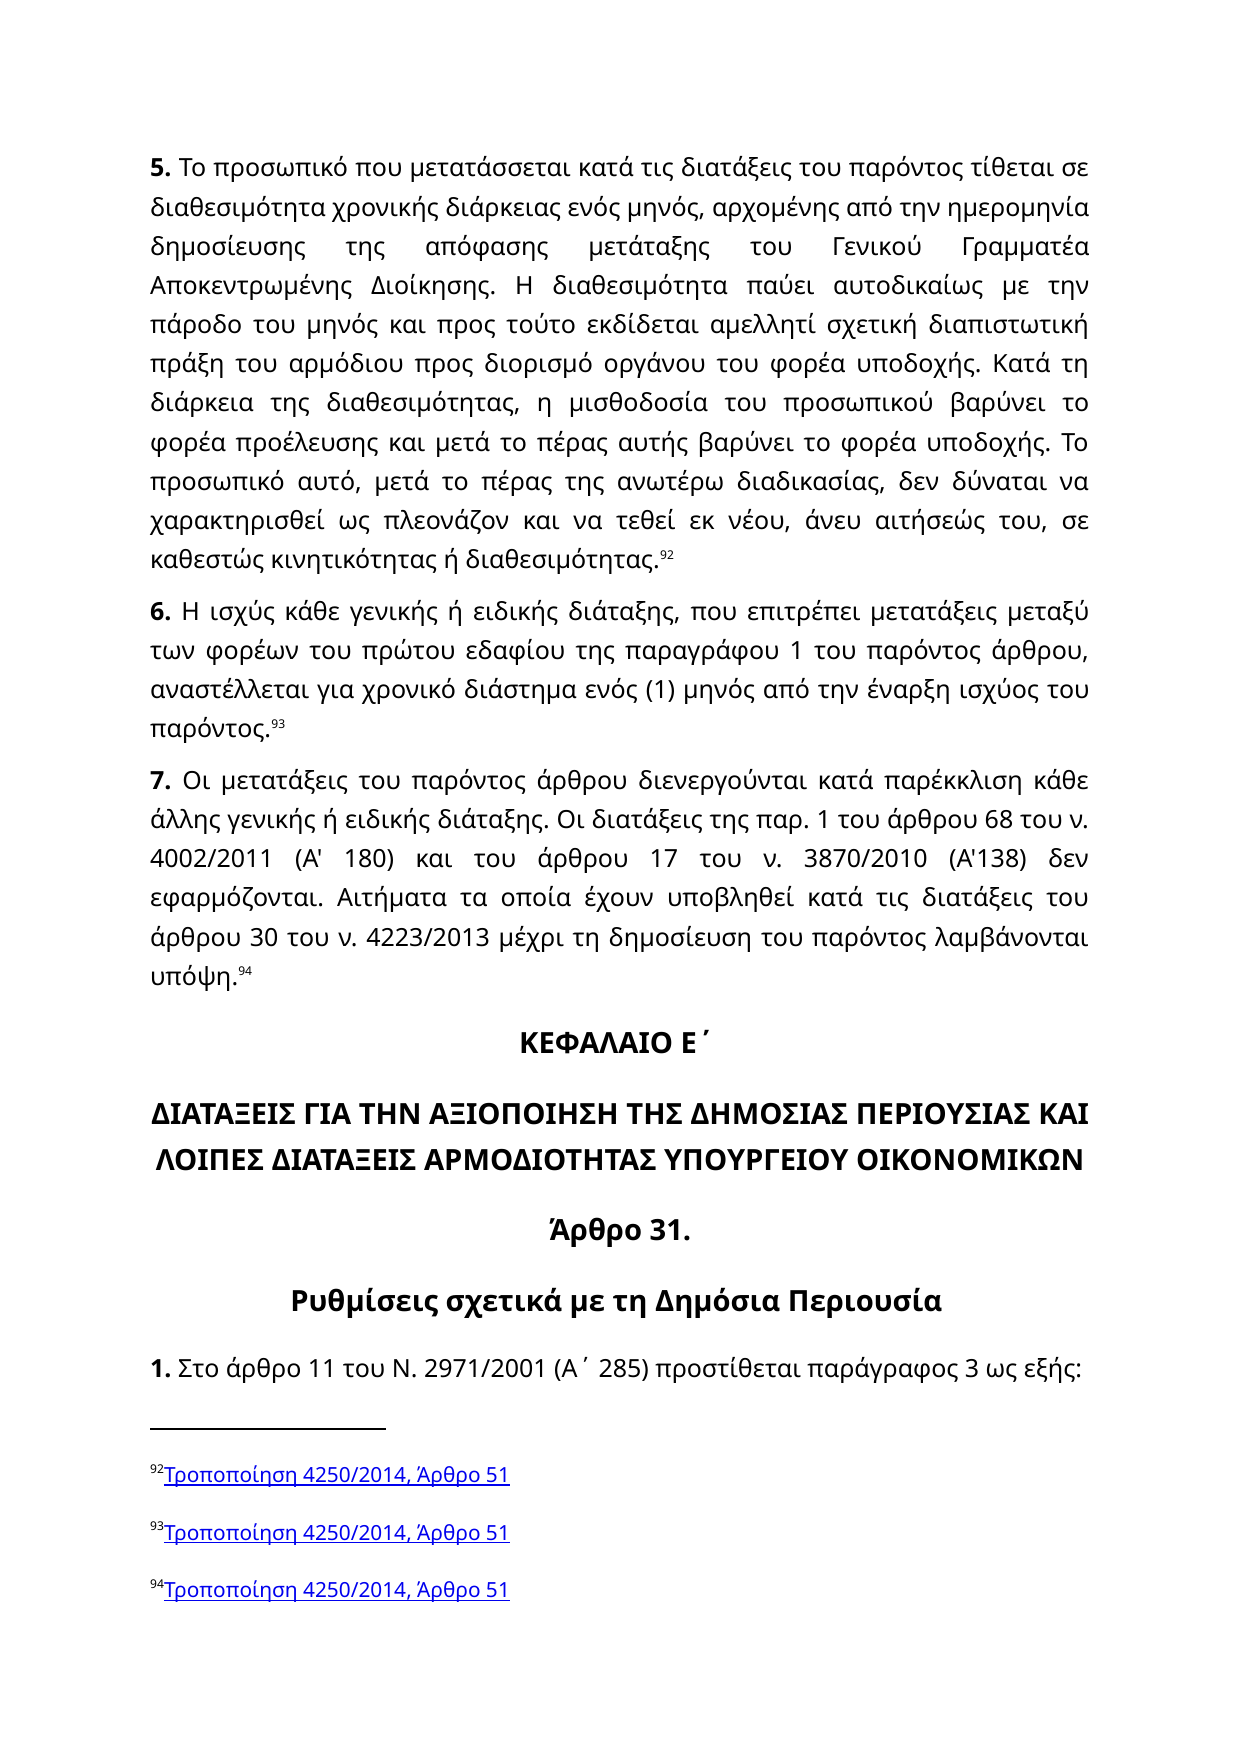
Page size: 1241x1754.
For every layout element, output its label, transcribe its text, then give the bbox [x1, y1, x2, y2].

text Τροποποίηση 4250/2014, Άρθρο 51 [150, 1460, 1090, 1489]
text 5. Το προσωπικό που μετατάσσεται κατά τις διατάξεις του παρόντος τίθεται σε διαθεσιμότητα χρονικής διάρκειας ενός μηνός, αρχομένης από την ημερομηνία δημοσίευσης της απόφασης μετάταξης του Γενικού Γραμματέα Αποκεντρωμένης Διοίκησης. Η διαθεσιμότητα παύει αυτοδικαίως με την πάροδο του μηνός και προς τούτο εκδίδεται αμελλητί σχετική διαπιστωτική πράξη του αρμόδιου προς διορισμό οργάνου του φορέα υποδοχής. Κατά τη διάρκεια της διαθεσιμότητας, η μισθοδοσία του προσωπικού βαρύνει το φορέα προέλευσης και μετά το πέρας αυτής βαρύνει το φορέα υποδοχής. Το προσωπικό αυτό, μετά το πέρας της ανωτέρω διαδικασίας, δεν δύναται να χαρακτηρισθεί ως πλεονάζον και να τεθεί εκ νέου, άνευ αιτήσεώς του, σε καθεστώς κινητικότητας ή διαθεσιμότητας. [150, 150, 1090, 576]
subtitle Ρυθμίσεις σχετικά με τη Δημόσια Περιουσία [150, 1280, 1090, 1320]
text 6. Η ισχύς κάθε γενικής ή ειδικής διάταξης, που επιτρέπει μετατάξεις μεταξύ των φορέων του πρώτου εδαφίου της παραγράφου 1 του παρόντος άρθρου, αναστέλλεται για χρονικό διάστημα ενός (1) μηνός από την έναρξη ισχύος του παρόντος. [150, 593, 1090, 745]
subtitle ΚΕΦΑΛΑΙΟ Ε΄ [150, 1022, 1090, 1062]
text 1. Στο άρθρο 11 του Ν. 2971/2001 (Α΄ 285) προστίθεται παράγραφος 3 ως εξής: [150, 1351, 1090, 1385]
subtitle ΔΙΑΤΑΞΕΙΣ ΓΙΑ ΤΗΝ ΑΞΙΟΠΟΙΗΣΗ ΤΗΣ ΔΗΜΟΣΙΑΣ ΠΕΡΙΟΥΣΙΑΣ ΚΑΙ ΛΟΙΠΕΣ ΔΙΑΤΑΞΕΙΣ ΑΡΜΟΔΙΟΤΗΤΑΣ ΥΠΟΥΡΓΕΙΟΥ ΟΙΚΟΝΟΜΙΚΩΝ [150, 1093, 1090, 1178]
subtitle Άρθρο 31. [150, 1209, 1090, 1249]
text Τροποποίηση 4250/2014, Άρθρο 51 [150, 1576, 1090, 1604]
text Τροποποίηση 4250/2014, Άρθρο 51 [150, 1518, 1090, 1546]
text 7. Οι μετατάξεις του παρόντος άρθρου διενεργούνται κατά παρέκκλιση κάθε άλλης γενικής ή ειδικής διάταξης. Οι διατάξεις της παρ. 1 του άρθρου 68 του ν. 4002/2011 (Α' 180) και του άρθρου 17 του ν. 3870/2010 (Α'138) δεν εφαρμόζονται. Αιτήματα τα οποία έχουν υποβληθεί κατά τις διατάξεις του άρθρου 30 του ν. 4223/2013 μέχρι τη δημοσίευση του παρόντος λαμβάνονται υπόψη. [150, 762, 1090, 992]
